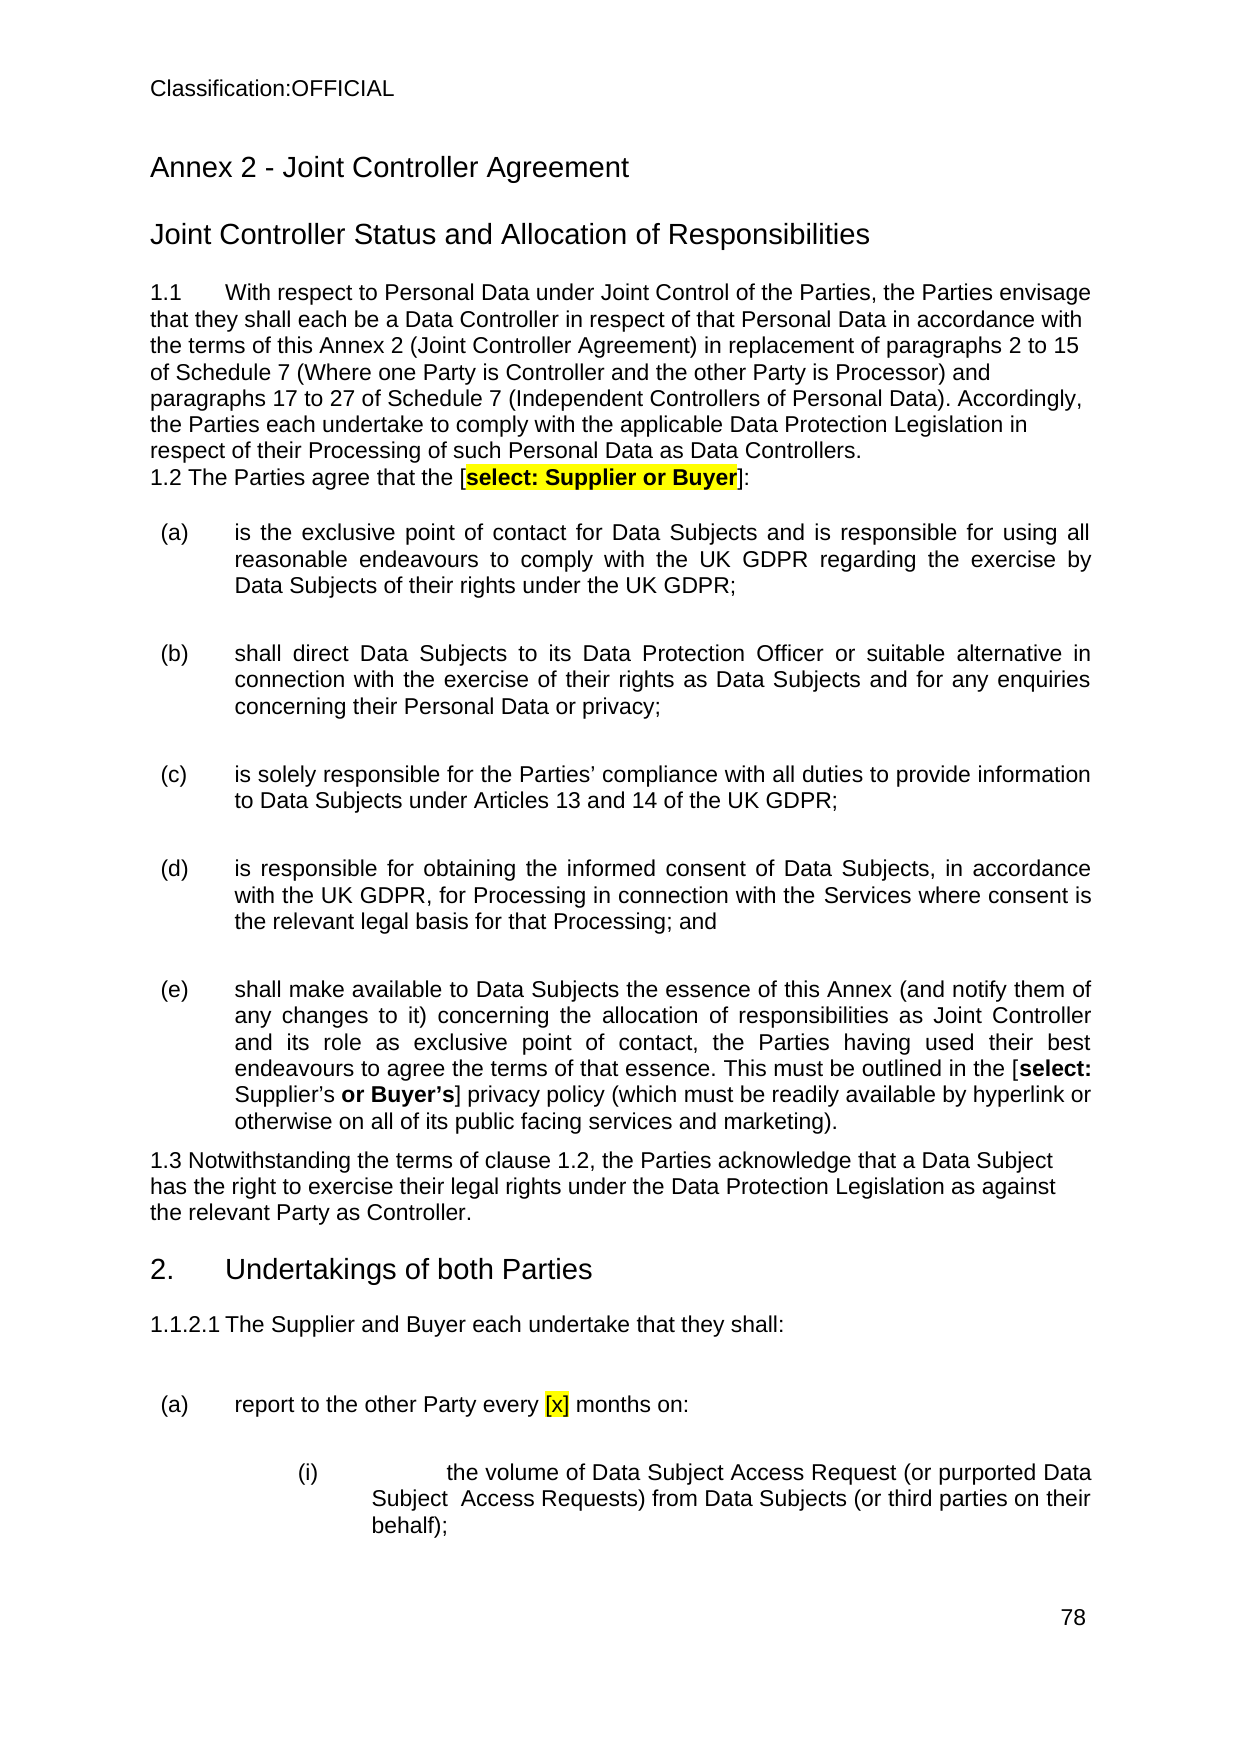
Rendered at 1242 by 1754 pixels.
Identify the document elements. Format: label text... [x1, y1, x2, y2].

list shall direct Data Subjects to its Data Protection Officer or suitable alternative in connection with the exercise of their rights as Data Subjects and for any enquiries concerning their Personal Data or privacy; [160, 640, 1092, 719]
list the volume of Data Subject Access Request (or purported Data Subject Access Requests) from Data Subjects (or third parties on their behalf); [298, 1459, 1092, 1538]
list is the exclusive point of contact for Data Subjects and is responsible for using all reasonable endeavours to comply with the UK GDPR regarding the exercise by Data Subjects of their rights under the UK GDPR; [160, 519, 1092, 598]
list is solely responsible for the Parties’ compliance with all duties to provide information to Data Subjects under Articles 13 and 14 of the UK GDPR; [160, 761, 1092, 813]
list shall make available to Data Subjects the essence of this Annex (and notify them of any changes to it) concerning the allocation of responsibilities as Joint Controller and its role as exclusive point of contact, the Parties having used their best endeavours to agree the terms of that essence. This must be outlined in the [select: Supplier’s or Buyer’s] privacy policy (which must be readily available by hyperlink or otherwise on all of its public facing services and marketing). [160, 976, 1092, 1134]
subtitle Joint Controller Status and Allocation of Responsibilities [150, 217, 1092, 251]
list The Supplier and Buyer each undertake that they shall: [150, 1311, 1092, 1337]
list report to the other Party every [x] months on: [160, 1391, 1092, 1417]
subtitle 1.3 Notwithstanding the terms of clause 1.2, the Parties acknowledge that a Data Subject has the right to exercise their legal rights under the Data Protection Legislation as against the relevant Party as Controller. [150, 1147, 1092, 1226]
subtitle Annex 2 - Joint Controller Agreement [150, 150, 1092, 183]
list is responsible for obtaining the informed consent of Data Subjects, in accordance with the UK GDPR, for Processing in connection with the Services where consent is the relevant legal basis for that Processing; and [160, 855, 1092, 934]
subtitle 1.1 With respect to Personal Data under Joint Control of the Parties, the Parties envisage that they shall each be a Data Controller in respect of that Personal Data in accordance with the terms of this Annex 2 (Joint Controller Agreement) in replacement of paragraphs 2 to 15 of Schedule 7 (Where one Party is Controller and the other Party is Processor) and paragraphs 17 to 27 of Schedule 7 (Independent Controllers of Personal Data). Accordingly, the Parties each undertake to comply with the applicable Data Protection Legislation in respect of their Processing of such Personal Data as Data Controllers. [150, 279, 1092, 464]
list Undertakings of both Parties [150, 1252, 1092, 1286]
subtitle 1.2 The Parties agree that the [select: Supplier or Buyer]: [150, 464, 1092, 490]
